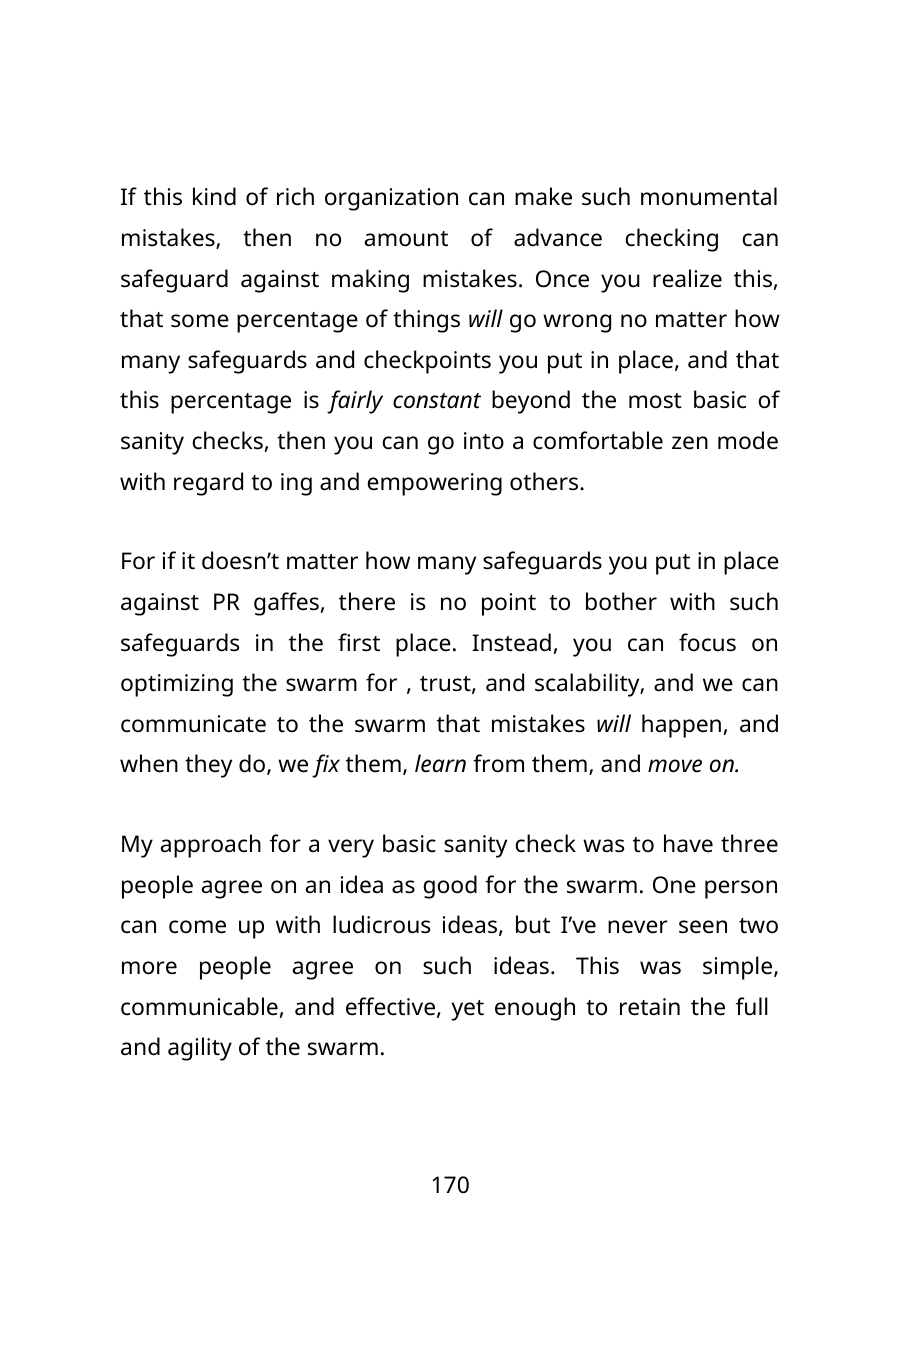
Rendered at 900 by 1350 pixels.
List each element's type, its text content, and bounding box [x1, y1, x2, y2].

text For if it doesn’t matter how many safeguards you put in place against PR gaffes, there is no point to bother with such safeguards in the first place. Instead, you can focus on optimizing the swarm for , trust, and scalability, and we can communicate to the swarm that mistakes will happen, and when they do, we fix them, learn from them, and move on. [120, 545, 780, 779]
text If this kind of rich organization can make such monumental mistakes, then no amount of advance checking can safeguard against making mistakes. Once you realize this, that some percentage of things will go wrong no matter how many safeguards and checkpoints you put in place, and that this percentage is fairly constant beyond the most basic of sanity checks, then you can go into a comfortable zen mode with regard to ing and empowering others. [120, 181, 780, 497]
text My approach for a very basic sanity check was to have three people agree on an idea as good for the swarm. One person can come up with ludicrous ideas, but I’ve never seen two more people agree on such ideas. This was simple, communicable, and effective, yet enough to retain the full and agility of the swarm. [120, 828, 780, 1062]
